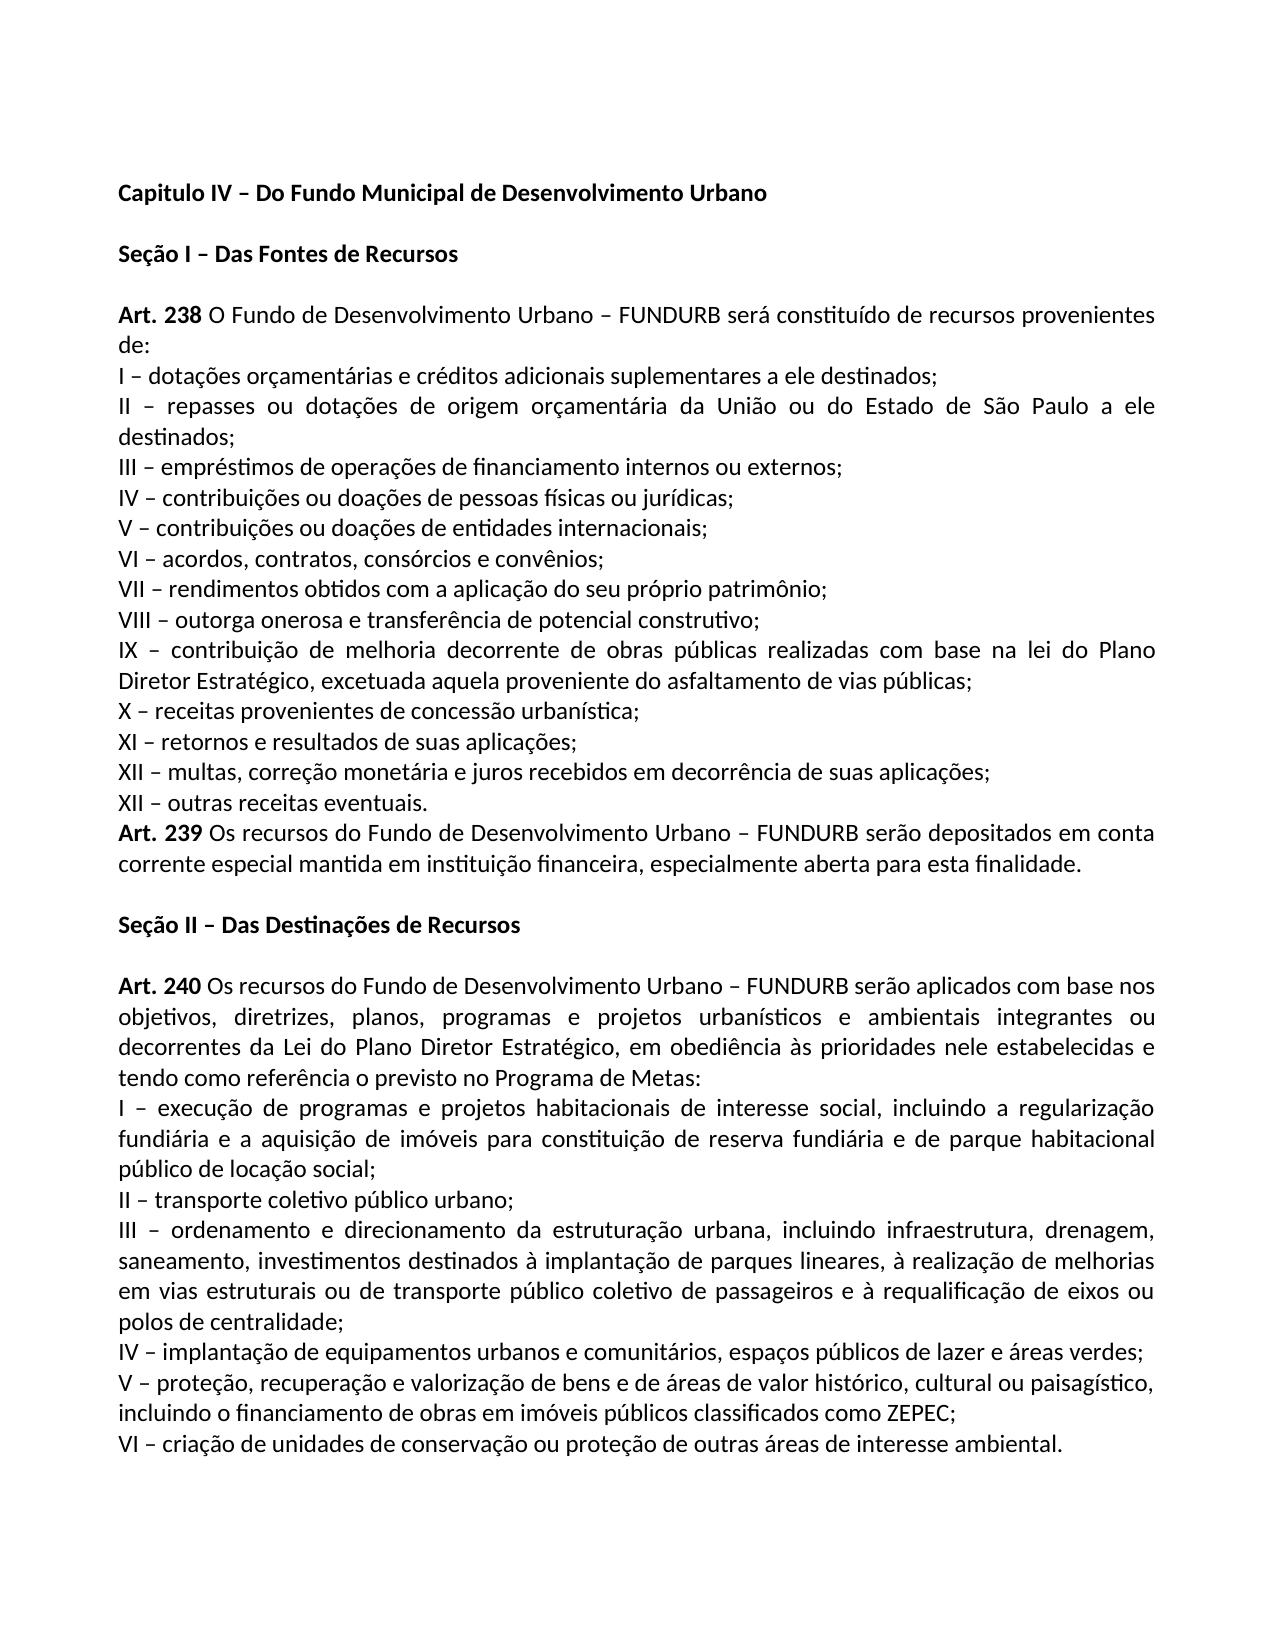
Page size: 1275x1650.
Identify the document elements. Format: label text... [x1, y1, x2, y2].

text V – contribuições ou doações de entidades internacionais; [118, 512, 1157, 543]
text II – transporte coletivo público urbano; [118, 1184, 1157, 1214]
text Art. 240 Os recursos do Fundo de Desenvolvimento Urbano – FUNDURB serão aplicados com base nos objetivos, diretrizes, planos, programas e projetos urbanísticos e ambientais integrantes ou decorrentes da Lei do Plano Diretor Estratégico, em obediência às prioridades nele estabelecidas e tendo como referência o previsto no Programa de Metas: [118, 970, 1157, 1092]
text X – receitas provenientes de concessão urbanística; [118, 696, 1157, 726]
text Capitulo IV – Do Fundo Municipal de Desenvolvimento Urbano [118, 177, 1157, 207]
text VI – criação de unidades de conservação ou proteção de outras áreas de interesse ambiental. [118, 1428, 1157, 1458]
text I – execução de programas e projetos habitacionais de interesse social, incluindo a regularização fundiária e a aquisição de imóveis para constituição de reserva fundiária e de parque habitacional público de locação social; [118, 1092, 1157, 1184]
text XII – outras receitas eventuais. [118, 787, 1157, 818]
text Seção I – Das Fontes de Recursos [118, 238, 1157, 268]
text Seção II – Das Destinações de Recursos [118, 909, 1157, 940]
text Art. 238 O Fundo de Desenvolvimento Urbano – FUNDURB será constituído de recursos provenientes de: [118, 299, 1157, 360]
text IV – contribuições ou doações de pessoas físicas ou jurídicas; [118, 482, 1157, 512]
text XII – multas, correção monetária e juros recebidos em decorrência de suas aplicações; [118, 757, 1157, 787]
text III – empréstimos de operações de financiamento internos ou externos; [118, 451, 1157, 482]
text Art. 239 Os recursos do Fundo de Desenvolvimento Urbano – FUNDURB serão depositados em conta corrente especial mantida em instituição financeira, especialmente aberta para esta finalidade. [118, 818, 1157, 879]
text V – proteção, recuperação e valorização de bens e de áreas de valor histórico, cultural ou paisagístico, incluindo o financiamento de obras em imóveis públicos classificados como ZEPEC; [118, 1367, 1157, 1428]
text XI – retornos e resultados de suas aplicações; [118, 726, 1157, 757]
text IX – contribuição de melhoria decorrente de obras públicas realizadas com base na lei do Plano Diretor Estratégico, excetuada aquela proveniente do asfaltamento de vias públicas; [118, 634, 1157, 696]
text IV – implantação de equipamentos urbanos e comunitários, espaços públicos de lazer e áreas verdes; [118, 1336, 1157, 1367]
text III – ordenamento e direcionamento da estruturação urbana, incluindo infraestrutura, drenagem, saneamento, investimentos destinados à implantação de parques lineares, à realização de melhorias em vias estruturais ou de transporte público coletivo de passageiros e à requalificação de eixos ou polos de centralidade; [118, 1214, 1157, 1336]
text VII – rendimentos obtidos com a aplicação do seu próprio patrimônio; [118, 573, 1157, 604]
text II – repasses ou dotações de origem orçamentária da União ou do Estado de São Paulo a ele destinados; [118, 390, 1157, 451]
text I – dotações orçamentárias e créditos adicionais suplementares a ele destinados; [118, 360, 1157, 390]
text VI – acordos, contratos, consórcios e convênios; [118, 543, 1157, 573]
text VIII – outorga onerosa e transferência de potencial construtivo; [118, 604, 1157, 634]
